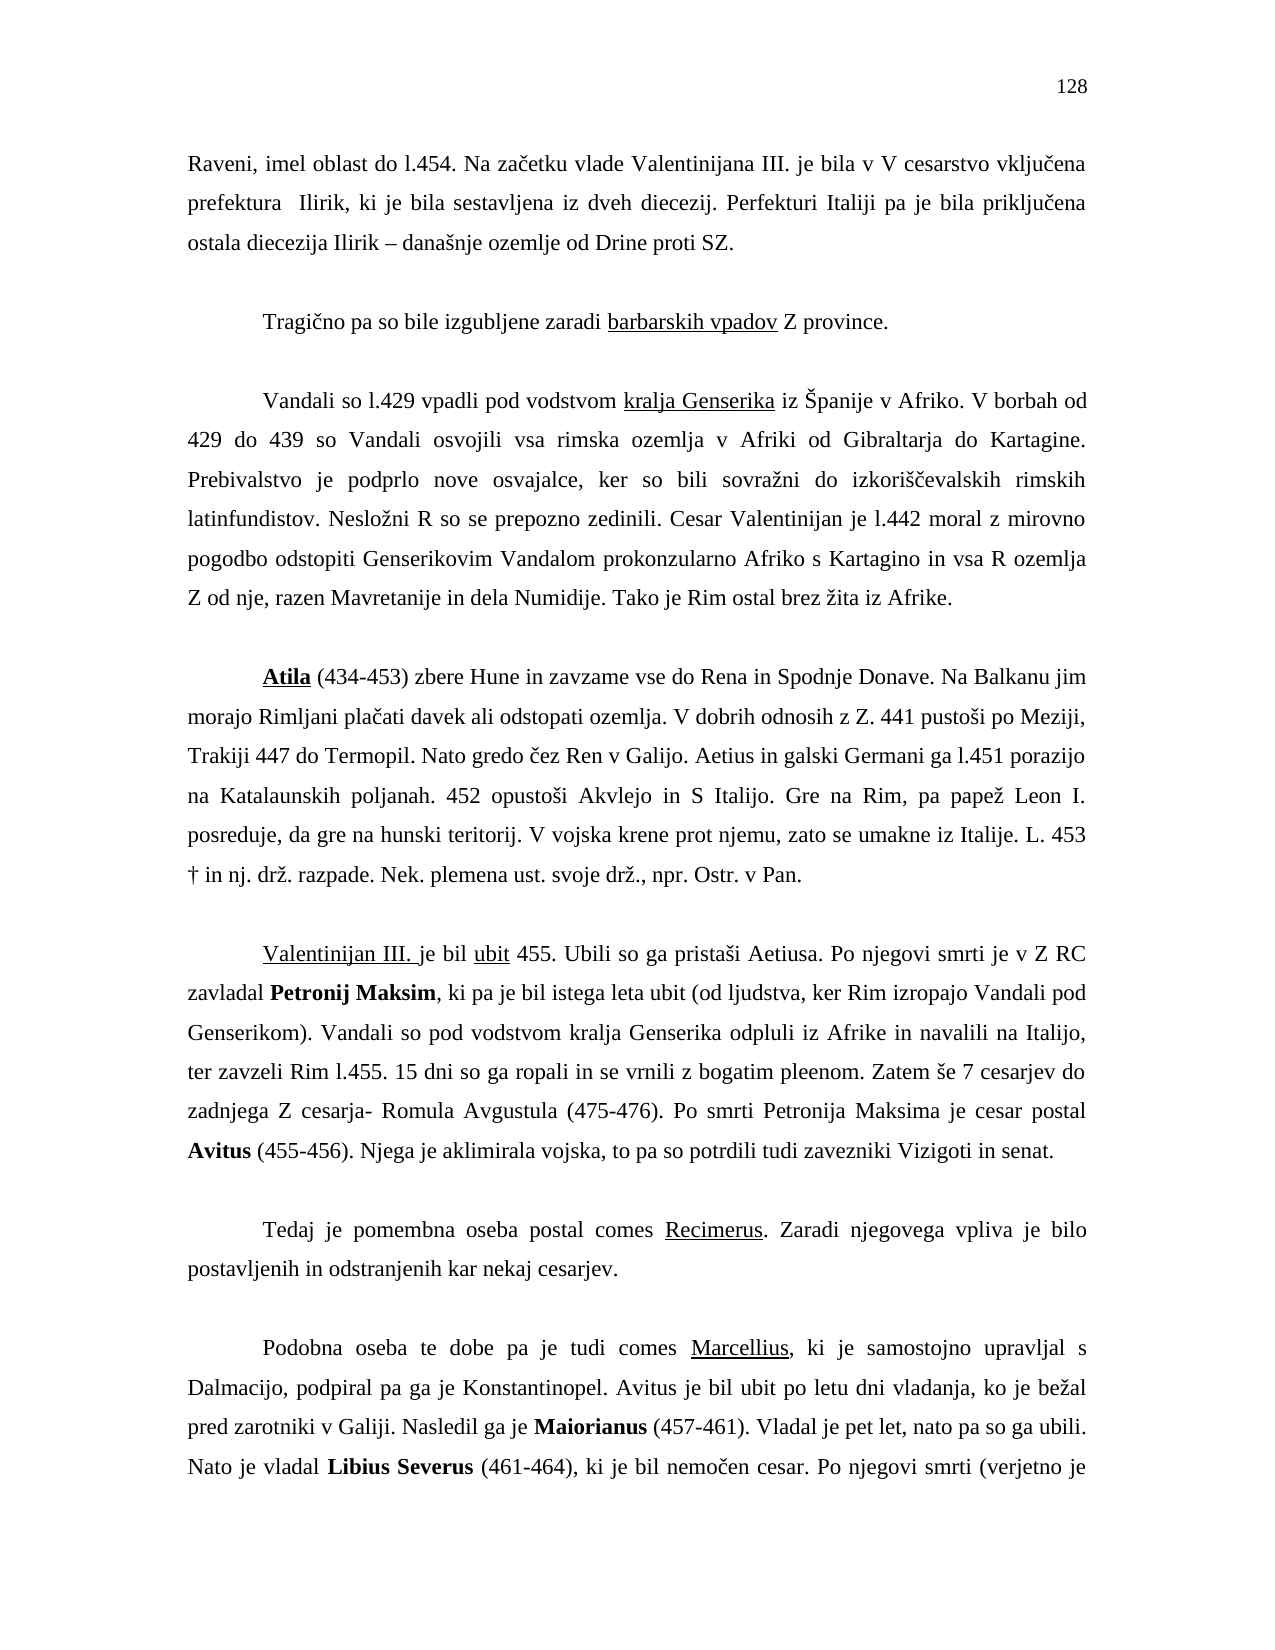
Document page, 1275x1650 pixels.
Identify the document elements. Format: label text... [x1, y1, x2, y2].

text Vandali so l.429 vpadli pod vodstvom kralja Genserika iz Španije v Afriko. V borbah od 429 do 439 so Vandali osvojili vsa rimska ozemlja v Afriki od Gibraltarja do Kartagine. Prebivalstvo je podprlo nove osvajalce, ker so bili sovražni do izkoriščevalskih rimskih latinfundistov. Nesložni R so se prepozno zedinili. Cesar Valentinijan je l.442 moral z mirovno pogodbo odstopiti Genserikovim Vandalom prokonzularno Afriko s Kartagino in vsa R ozemlja Z od nje, razen Mavretanije in dela Numidije. Tako je Rim ostal brez žita iz Afrike. [187, 387, 1087, 611]
text Podobna oseba te dobe pa je tudi comes Marcellius, ki je samostojno upravljal s Dalmacijo, podpiral pa ga je Konstantinopel. Avitus je bil ubit po letu dni vladanja, ko je bežal pred zarotniki v Galiji. Nasledil ga je Maiorianus (457-461). Vladal je pet let, nato pa so ga ubili. Nato je vladal Libius Severus (461-464), ki je bil nemočen cesar. Po njegovi smrti (verjetno je [187, 1334, 1087, 1479]
text Raveni, imel oblast do l.454. Na začetku vlade Valentinijana III. je bila v V cesarstvo vključena prefektura Ilirik, ki je bila sestavljena iz dveh diecezij. Perfekturi Italiji pa je bila priključena ostala diecezija Ilirik – današnje ozemlje od Drine proti SZ. [187, 150, 1087, 255]
text Atila (434-453) zbere Hune in zavzame vse do Rena in Spodnje Donave. Na Balkanu jim morajo Rimljani plačati davek ali odstopati ozemlja. V dobrih odnosih z Z. 441 pustoši po Meziji, Trakiji 447 do Termopil. Nato gredo čez Ren v Galijo. Aetius in galski Germani ga l.451 porazijo na Katalaunskih poljanah. 452 opustoši Akvlejo in S Italijo. Gre na Rim, pa papež Leon I. posreduje, da gre na hunski teritorij. V vojska krene prot njemu, zato se umakne iz Italije. L. 453 † in nj. drž. razpade. Nek. plemena ust. svoje drž., npr. Ostr. v Pan. [187, 663, 1087, 887]
text Tedaj je pomembna oseba postal comes Recimerus. Zaradi njegovega vpliva je bilo postavljenih in odstranjenih kar nekaj cesarjev. [187, 1216, 1087, 1282]
text Tragično pa so bile izgubljene zaradi barbarskih vpadov Z province. [187, 308, 1087, 334]
text Valentinijan III. je bil ubit 455. Ubili so ga pristaši Aetiusa. Po njegovi smrti je v Z RC zavladal Petronij Maksim, ki pa je bil istega leta ubit (od ljudstva, ker Rim izropajo Vandali pod Genserikom). Vandali so pod vodstvom kralja Genserika odpluli iz Afrike in navalili na Italijo, ter zavzeli Rim l.455. 15 dni so ga ropali in se vrnili z bogatim pleenom. Zatem še 7 cesarjev do zadnjega Z cesarja- Romula Avgustula (475-476). Po smrti Petronija Maksima je cesar postal Avitus (455-456). Njega je aklimirala vojska, to pa so potrdili tudi zavezniki Vizigoti in senat. [187, 939, 1087, 1163]
